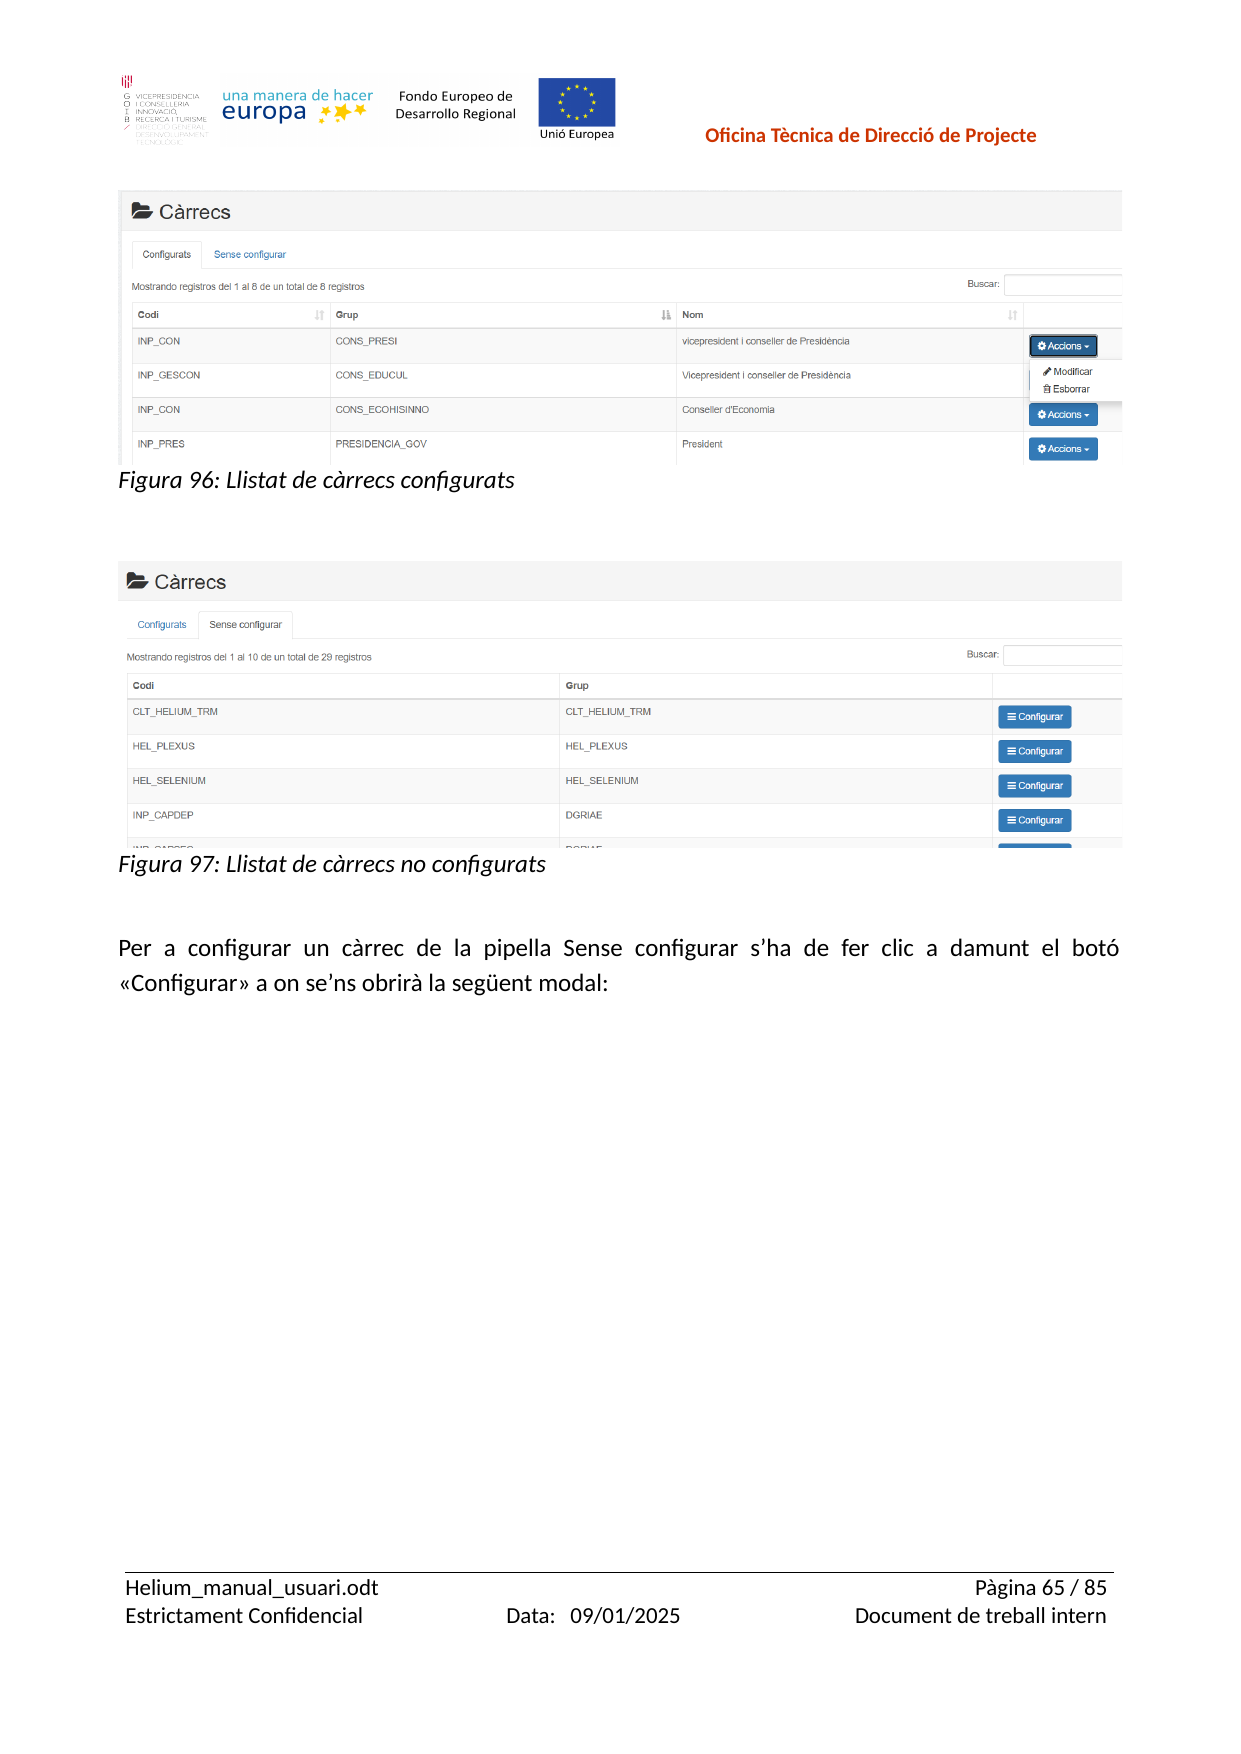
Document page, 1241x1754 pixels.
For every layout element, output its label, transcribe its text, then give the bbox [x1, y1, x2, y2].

text Per a configurar un càrrec de la pipella Sense configurar s’ha de fer clic a damunt el botó «Configurar» a on se’ns obrirà la següent modal: [118, 932, 1122, 998]
text Figura 97: Llistat de càrrecs no configurats [118, 848, 1122, 878]
picture [118, 73, 213, 147]
text Figura 96: Llistat de càrrecs configurats [118, 465, 1122, 495]
picture [219, 73, 621, 147]
picture [118, 561, 1123, 848]
picture [118, 190, 1123, 465]
